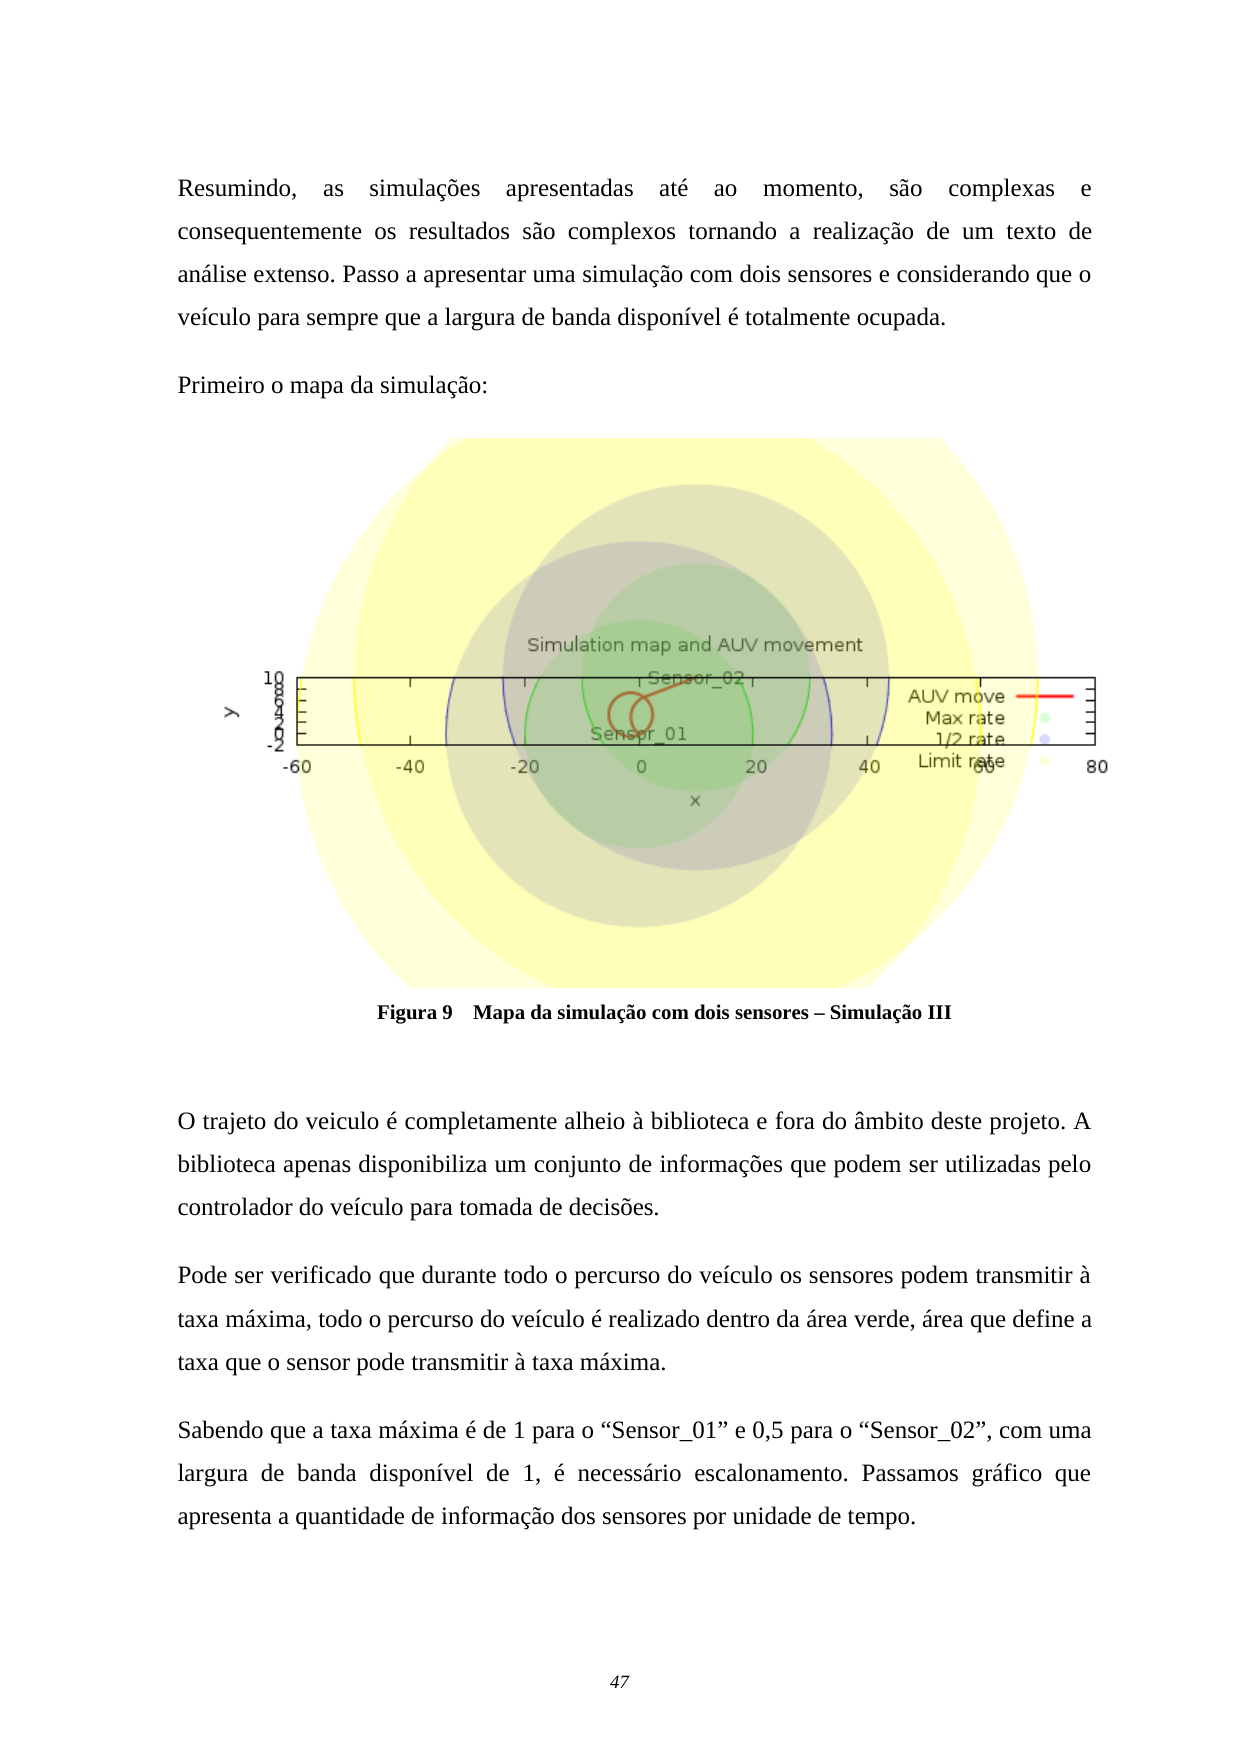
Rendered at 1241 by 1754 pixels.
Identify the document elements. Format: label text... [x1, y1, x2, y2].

text Resumindo, as simulações apresentadas até ao momento, são complexas e consequentemente os resultados são complexos tornando a realização de um texto de análise extenso. Passo a apresentar uma simulação com dois sensores e considerando que o veículo para sempre que a largura de banda disponível é totalmente ocupada. [177, 173, 1092, 331]
picture [212, 438, 1129, 988]
text Pode ser verificado que durante todo o percurso do veículo os sensores podem transmitir à taxa máxima, todo o percurso do veículo é realizado dentro da área verde, área que define a taxa que o sensor pode transmitir à taxa máxima. [177, 1261, 1092, 1376]
text Sabendo que a taxa máxima é de 1 para o “Sensor_01” e 0,5 para o “Sensor_02”, com uma largura de banda disponível de 1, é necessário escalonamento. Passamos gráfico que apresenta a quantidade de informação dos sensores por unidade de tempo. [177, 1415, 1092, 1530]
text O trajeto do veiculo é completamente alheio à biblioteca e fora do âmbito deste projeto. A biblioteca apenas disponibiliza um conjunto de informações que podem ser utilizadas pelo controlador do veículo para tomada de decisões. [177, 1106, 1092, 1221]
list Mapa da simulação com dois sensores – Simulação III [213, 988, 1092, 1024]
text Primeiro o mapa da simulação: [177, 370, 1092, 399]
